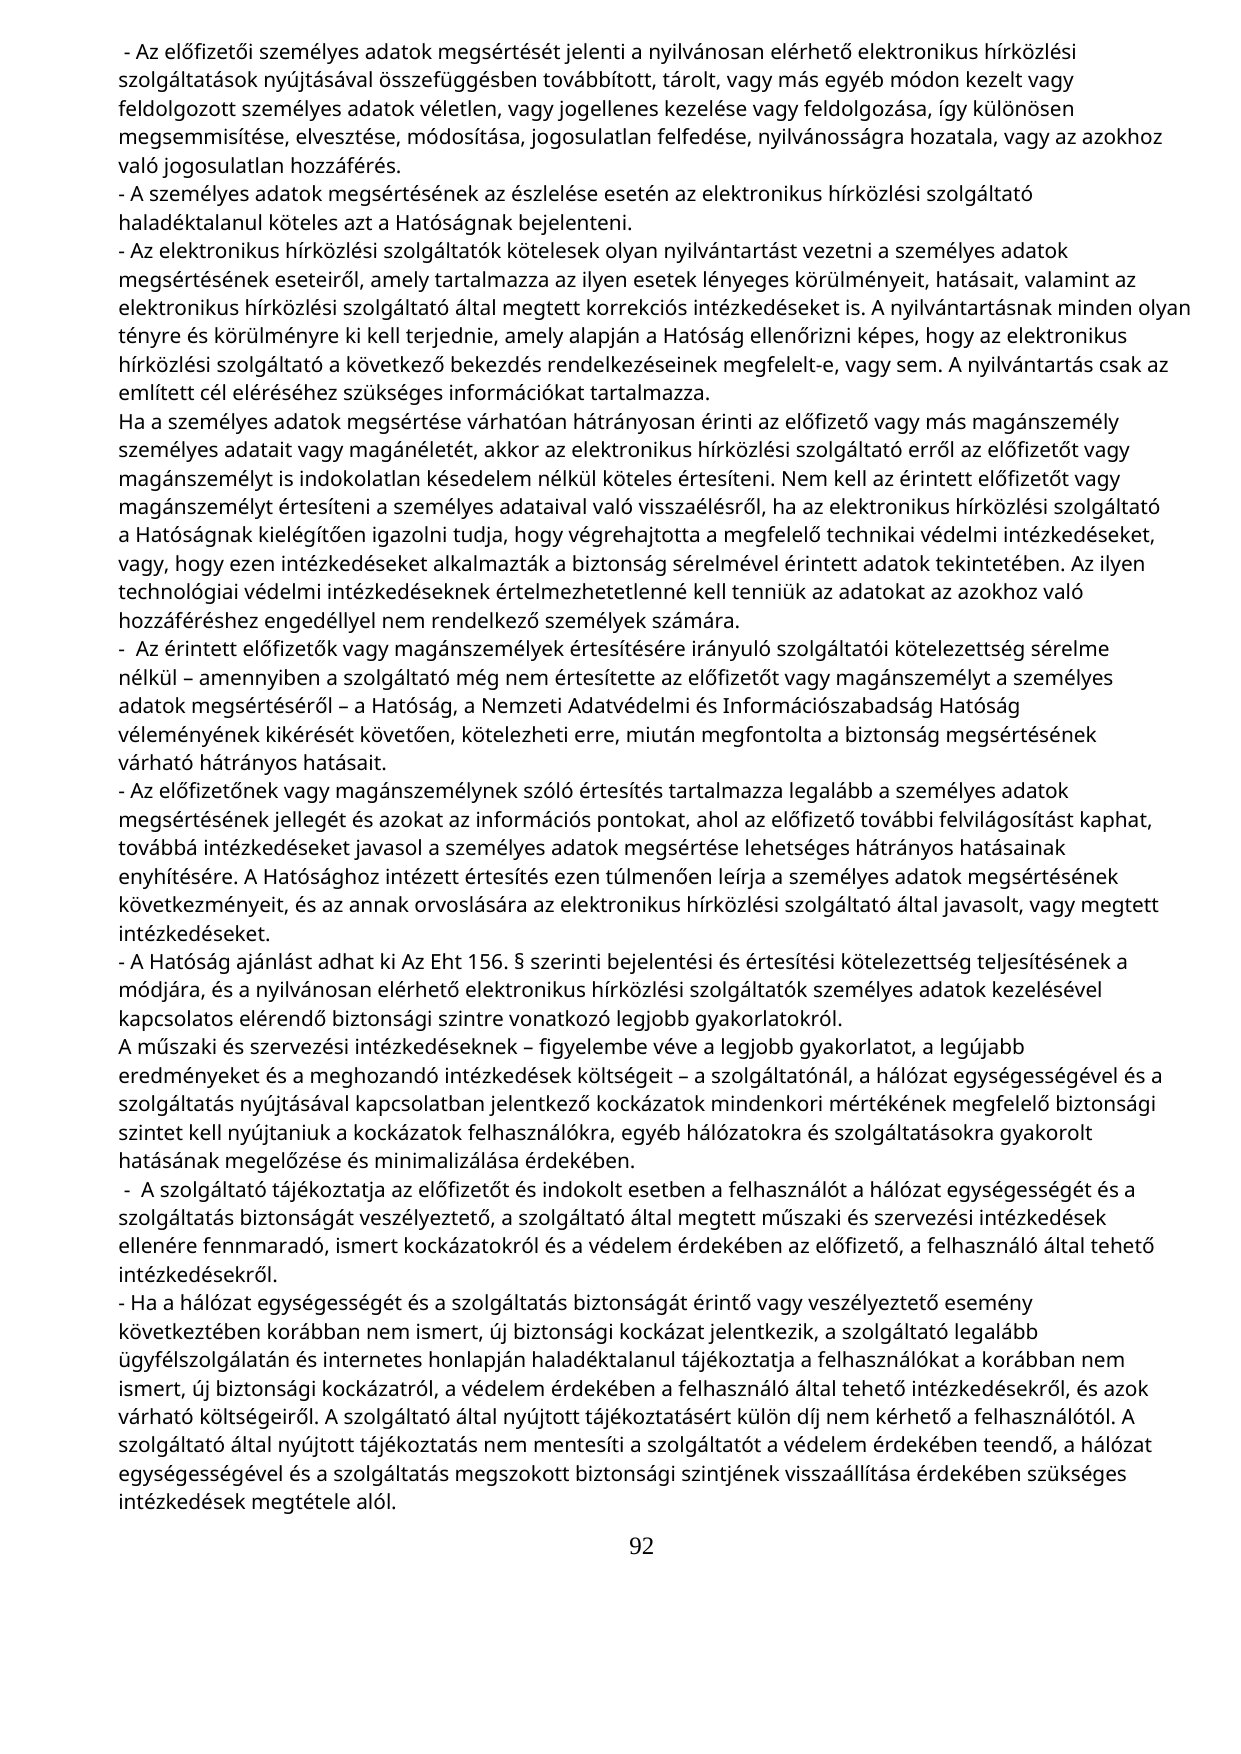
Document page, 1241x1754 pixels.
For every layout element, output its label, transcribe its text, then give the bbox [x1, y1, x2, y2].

text - A szolgáltató tájékoztatja az előfizetőt és indokolt esetben a felhasználót a hálózat egységességét és a szolgáltatás biztonságát veszélyeztető, a szolgáltató által megtett műszaki és szervezési intézkedések ellenére fennmaradó, ismert kockázatokról és a védelem érdekében az előfizető, a felhasználó által tehető intézkedésekről. [118, 1175, 1165, 1288]
text A műszaki és szervezési intézkedéseknek – figyelembe véve a legjobb gyakorlatot, a legújabb eredményeket és a meghozandó intézkedések költségeit – a szolgáltatónál, a hálózat egységességével és a szolgáltatás nyújtásával kapcsolatban jelentkező kockázatok mindenkori mértékének megfelelő biztonsági szintet kell nyújtaniuk a kockázatok felhasználókra, egyéb hálózatokra és szolgáltatásokra gyakorolt hatásának megelőzése és minimalizálása érdekében. [118, 1032, 1165, 1175]
text - A személyes adatok megsértésének az észlelése esetén az elektronikus hírközlési szolgáltató haladéktalanul köteles azt a Hatóságnak bejelenteni. [118, 179, 1165, 236]
text - Az előfizetői személyes adatok megsértését jelenti a nyilvánosan elérhető elektronikus hírközlési szolgáltatások nyújtásával összefüggésben továbbított, tárolt, vagy más egyéb módon kezelt vagy feldolgozott személyes adatok véletlen, vagy jogellenes kezelése vagy feldolgozása, így különösen megsemmisítése, elvesztése, módosítása, jogosulatlan felfedése, nyilvánosságra hozatala, vagy az azokhoz való jogosulatlan hozzáférés. [118, 37, 1165, 179]
text - Az elektronikus hírközlési szolgáltatók kötelesek olyan nyilvántartást vezetni a személyes adatok megsértésének eseteiről, amely tartalmazza az ilyen esetek lényeges körülményeit, hatásait, valamint az elektronikus hírközlési szolgáltató által megtett korrekciós intézkedéseket is. A nyilvántartásnak minden olyan tényre és körülményre ki kell terjednie, amely alapján a Hatóság ellenőrizni képes, hogy az elektronikus hírközlési szolgáltató a következő bekezdés rendelkezéseinek megfelelt-e, vagy sem. A nyilvántartás csak az említett cél eléréséhez szükséges információkat tartalmazza. [118, 236, 1201, 407]
text - A Hatóság ajánlást adhat ki Az Eht 156. § szerinti bejelentési és értesítési kötelezettség teljesítésének a módjára, és a nyilvánosan elérhető elektronikus hírközlési szolgáltatók személyes adatok kezelésével kapcsolatos elérendő biztonsági szintre vonatkozó legjobb gyakorlatokról. [118, 947, 1165, 1032]
text - Az előfizetőnek vagy magánszemélynek szóló értesítés tartalmazza legalább a személyes adatok megsértésének jellegét és azokat az információs pontokat, ahol az előfizető további felvilágosítást kaphat, továbbá intézkedéseket javasol a személyes adatok megsértése lehetséges hátrányos hatásainak enyhítésére. A Hatósághoz intézett értesítés ezen túlmenően leírja a személyes adatok megsértésének következményeit, és az annak orvoslására az elektronikus hírközlési szolgáltató által javasolt, vagy megtett intézkedéseket. [118, 777, 1165, 947]
text - Ha a hálózat egységességét és a szolgáltatás biztonságát érintő vagy veszélyeztető esemény következtében korábban nem ismert, új biztonsági kockázat jelentkezik, a szolgáltató legalább ügyfélszolgálatán és internetes honlapján haladéktalanul tájékoztatja a felhasználókat a korábban nem ismert, új biztonsági kockázatról, a védelem érdekében a felhasználó által tehető intézkedésekről, és azok várható költségeiről. A szolgáltató által nyújtott tájékoztatásért külön díj nem kérhető a felhasználótól. A szolgáltató által nyújtott tájékoztatás nem mentesíti a szolgáltatót a védelem érdekében teendő, a hálózat egységességével és a szolgáltatás megszokott biztonsági szintjének visszaállítása érdekében szükséges intézkedések megtétele alól. [118, 1288, 1165, 1516]
text Ha a személyes adatok megsértése várhatóan hátrányosan érinti az előfizető vagy más magánszemély személyes adatait vagy magánéletét, akkor az elektronikus hírközlési szolgáltató erről az előfizetőt vagy magánszemélyt is indokolatlan késedelem nélkül köteles értesíteni. Nem kell az érintett előfizetőt vagy magánszemélyt értesíteni a személyes adataival való visszaélésről, ha az elektronikus hírközlési szolgáltató a Hatóságnak kielégítően igazolni tudja, hogy végrehajtotta a megfelelő technikai védelmi intézkedéseket, vagy, hogy ezen intézkedéseket alkalmazták a biztonság sérelmével érintett adatok tekintetében. Az ilyen technológiai védelmi intézkedéseknek értelmezhetetlenné kell tenniük az adatokat az azokhoz való hozzáféréshez engedéllyel nem rendelkező személyek számára. [118, 407, 1165, 634]
text - Az érintett előfizetők vagy magánszemélyek értesítésére irányuló szolgáltatói kötelezettség sérelme nélkül – amennyiben a szolgáltató még nem értesítette az előfizetőt vagy magánszemélyt a személyes adatok megsértéséről – a Hatóság, a Nemzeti Adatvédelmi és Információszabadság Hatóság véleményének kikérését követően, kötelezheti erre, miután megfontolta a biztonság megsértésének várható hátrányos hatásait. [118, 634, 1165, 777]
